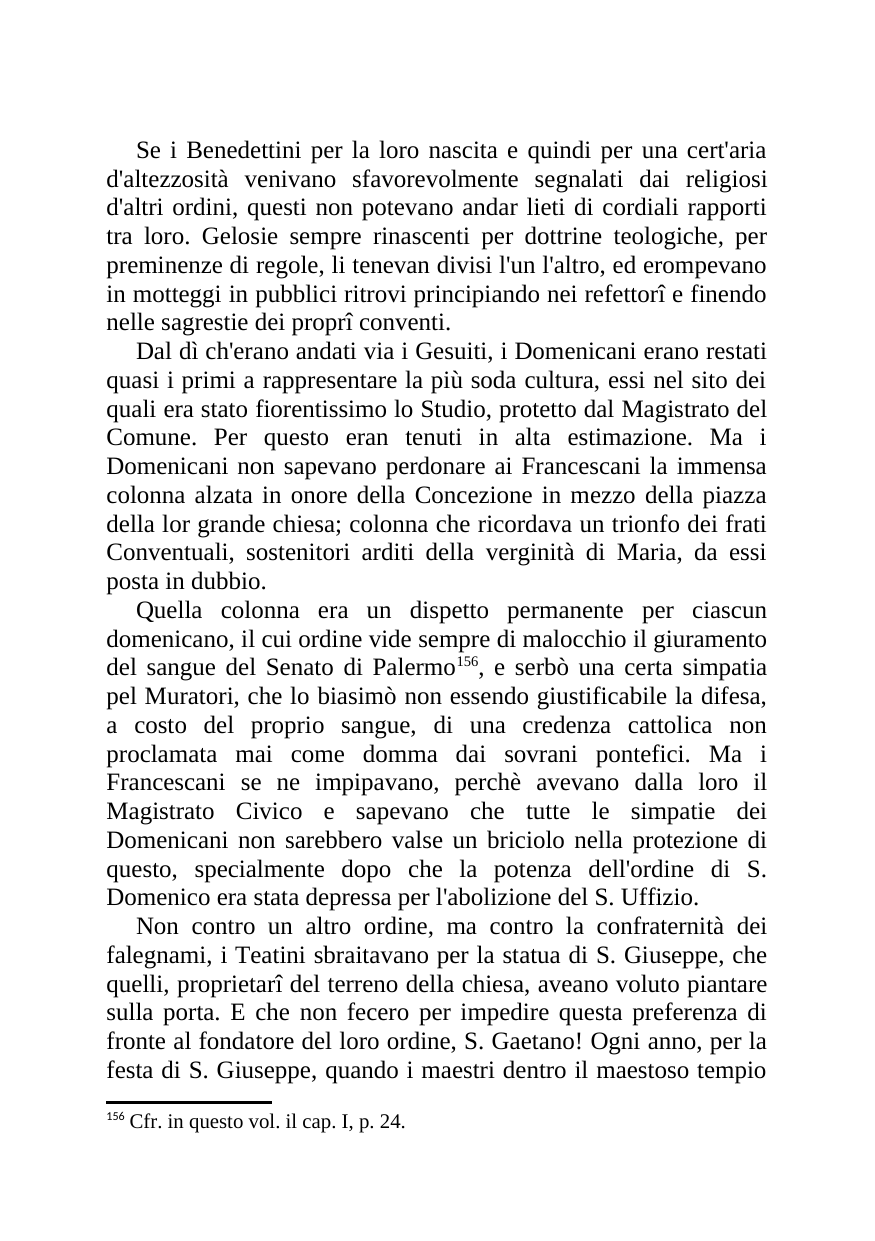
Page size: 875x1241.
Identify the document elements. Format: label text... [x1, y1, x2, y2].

text Non contro un altro ordine, ma contro la confraternità dei falegnami, i Teatini sbraitavano per la statua di S. Giuseppe, che quelli, proprietarî del terreno della chiesa, aveano voluto piantare sulla porta. E che non fecero per impedire questa preferenza di fronte al fondatore del loro ordine, S. Gaetano! Ogni anno, per la festa di S. Giuseppe, quando i maestri dentro il maestoso tempio [106, 911, 768, 1084]
text Se i Benedettini per la loro nascita e quindi per una cert'aria d'altezzosità venivano sfavorevolmente segnalati dai religiosi d'altri ordini, questi non potevano andar lieti di cordiali rapporti tra loro. Gelosie sempre rinascenti per dottrine teologiche, per preminenze di regole, li tenevan divisi l'un l'altro, ed erompevano in motteggi in pubblici ritrovi principiando nei refettorî e finendo nelle sagrestie dei proprî conventi. [106, 135, 768, 336]
text Cfr. in questo vol. il cap. I, p. 24. [106, 1108, 768, 1134]
text Quella colonna era un dispetto permanente per ciascun domenicano, il cui ordine vide sempre di malocchio il giuramento del sangue del Senato di Palermo, e serbò una certa simpatia pel Muratori, che lo biasimò non essendo giustificabile la difesa, a costo del proprio sangue, di una credenza cattolica non proclamata mai come domma dai sovrani pontefici. Ma i Francescani se ne impipavano, perchè avevano dalla loro il Magistrato Civico e sapevano che tutte le simpatie dei Domenicani non sarebbero valse un briciolo nella protezione di questo, specialmente dopo che la potenza dell'ordine di S. Domenico era stata depressa per l'abolizione del S. Uffizio. [106, 595, 768, 911]
text Dal dì ch'erano andati via i Gesuiti, i Domenicani erano restati quasi i primi a rappresentare la più soda cultura, essi nel sito dei quali era stato fiorentissimo lo Studio, protetto dal Magistrato del Comune. Per questo eran tenuti in alta estimazione. Ma i Domenicani non sapevano perdonare ai Francescani la immensa colonna alzata in onore della Concezione in mezzo della piazza della lor grande chiesa; colonna che ricordava un trionfo dei frati Conventuali, sostenitori arditi della verginità di Maria, da essi posta in dubbio. [106, 336, 768, 595]
